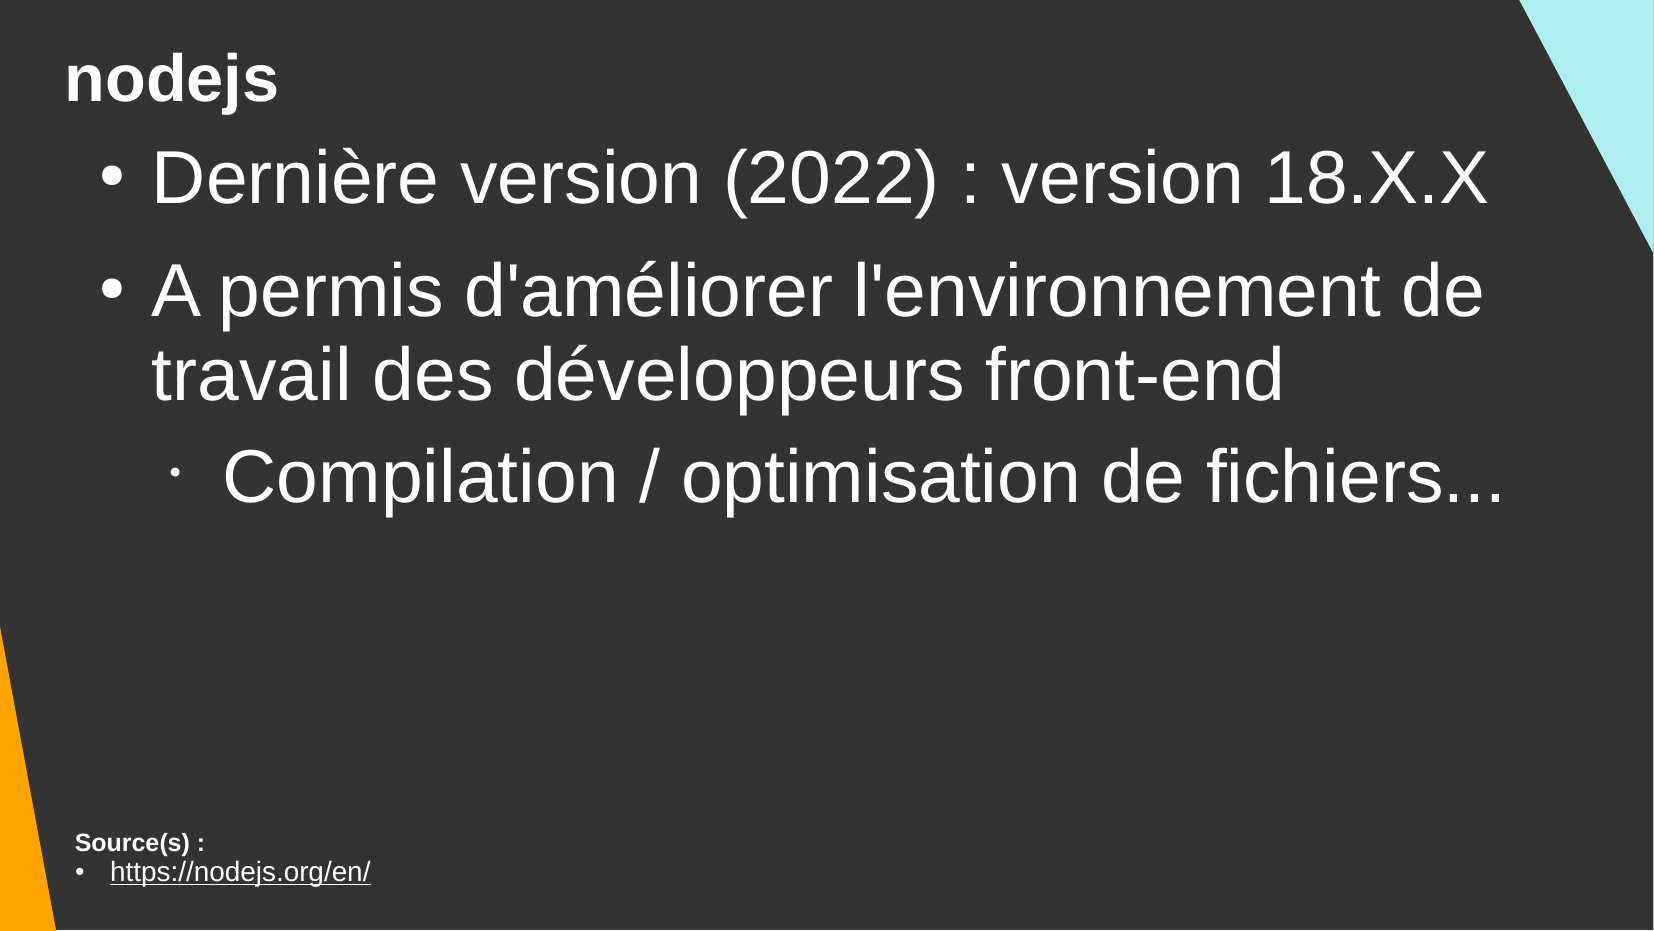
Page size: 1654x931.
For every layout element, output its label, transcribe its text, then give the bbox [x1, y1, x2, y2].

text_box [1519, 0, 1654, 255]
title nodejs [64, 40, 1635, 119]
text_box Source(s) : https://nodejs.org/en/ [60, 821, 709, 906]
list Dernière version (2022) : version 18.X.X A permis d'améliorer l'environnement de travail des développeurs front-end Compilation / optimisation de fichiers... [80, 135, 1620, 745]
text_box [0, 626, 57, 931]
